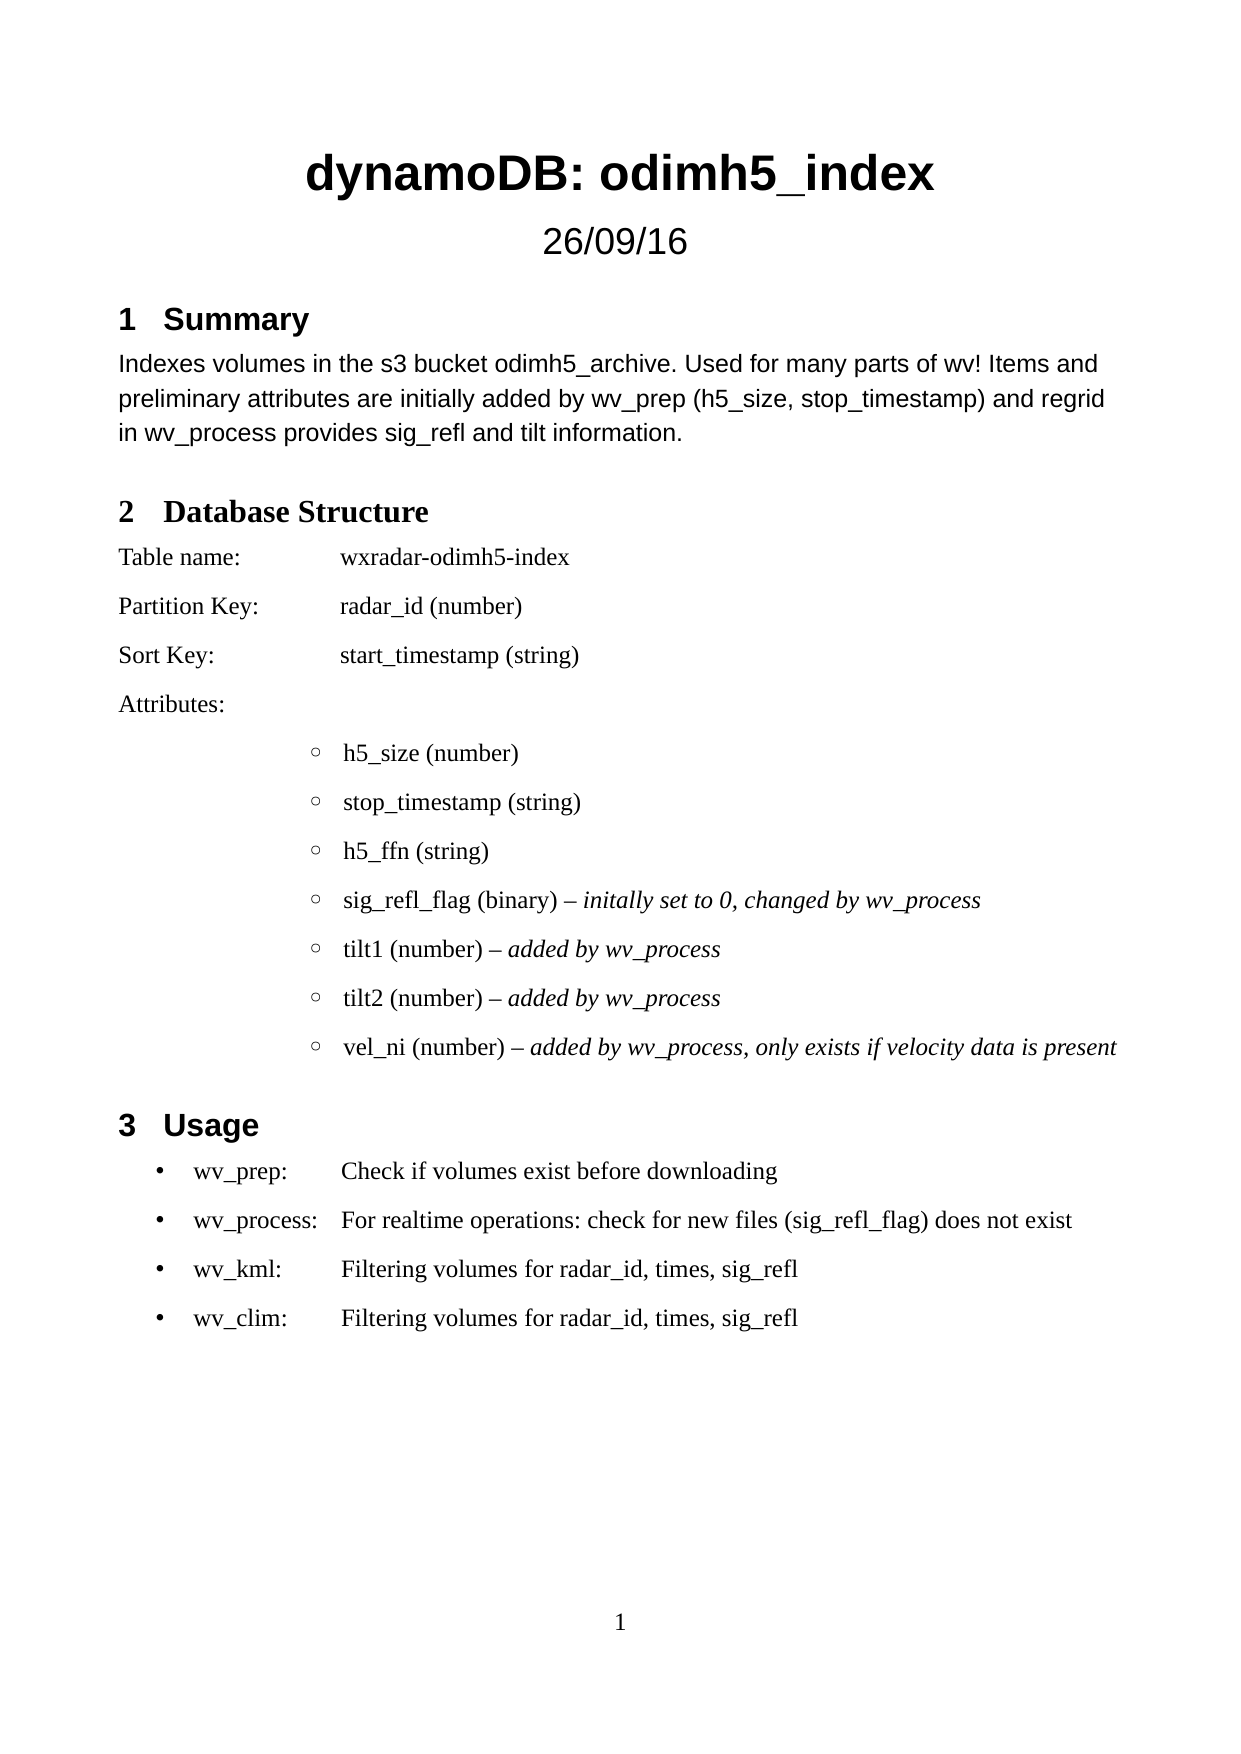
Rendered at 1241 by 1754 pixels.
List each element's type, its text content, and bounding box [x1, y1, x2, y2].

list h5_ffn (string) [306, 836, 1122, 865]
text Indexes volumes in the s3 bucket odimh5_archive. Used for many parts of wv! Items and preliminary attributes are initially added by wv_prep (h5_size, stop_timestamp) and regrid in wv_process provides sig_refl and tilt information. [118, 349, 1122, 447]
list h5_size (number) [306, 738, 1122, 767]
list stop_timestamp (string) [306, 787, 1122, 816]
list wv_kml: Filtering volumes for radar_id, times, sig_refl [156, 1254, 1122, 1283]
subtitle Database Structure [118, 492, 1122, 529]
list sig_refl_flag (binary) – initally set to 0, changed by wv_process [306, 885, 1122, 914]
text Partition Key: radar_id (number) [118, 591, 1122, 619]
title dynamoDB: odimh5_index [118, 143, 1122, 201]
list wv_prep: Check if volumes exist before downloading [156, 1156, 1122, 1184]
list vel_ni (number) – added by wv_process, only exists if velocity data is present [306, 1032, 1122, 1061]
list tilt1 (number) – added by wv_process [306, 934, 1122, 963]
text Sort Key: start_timestamp (string) [118, 640, 1122, 669]
list wv_clim: Filtering volumes for radar_id, times, sig_refl [156, 1303, 1122, 1332]
list wv_process: For realtime operations: check for new files (sig_refl_flag) does not exist [156, 1205, 1122, 1234]
text Table name: wxradar-odimh5-index [118, 542, 1122, 571]
text Attributes: [118, 689, 1122, 718]
subtitle 26/09/16 [118, 219, 1122, 262]
list tilt2 (number) – added by wv_process [306, 983, 1122, 1012]
subtitle Usage [118, 1106, 1122, 1143]
subtitle Summary [118, 300, 1122, 337]
